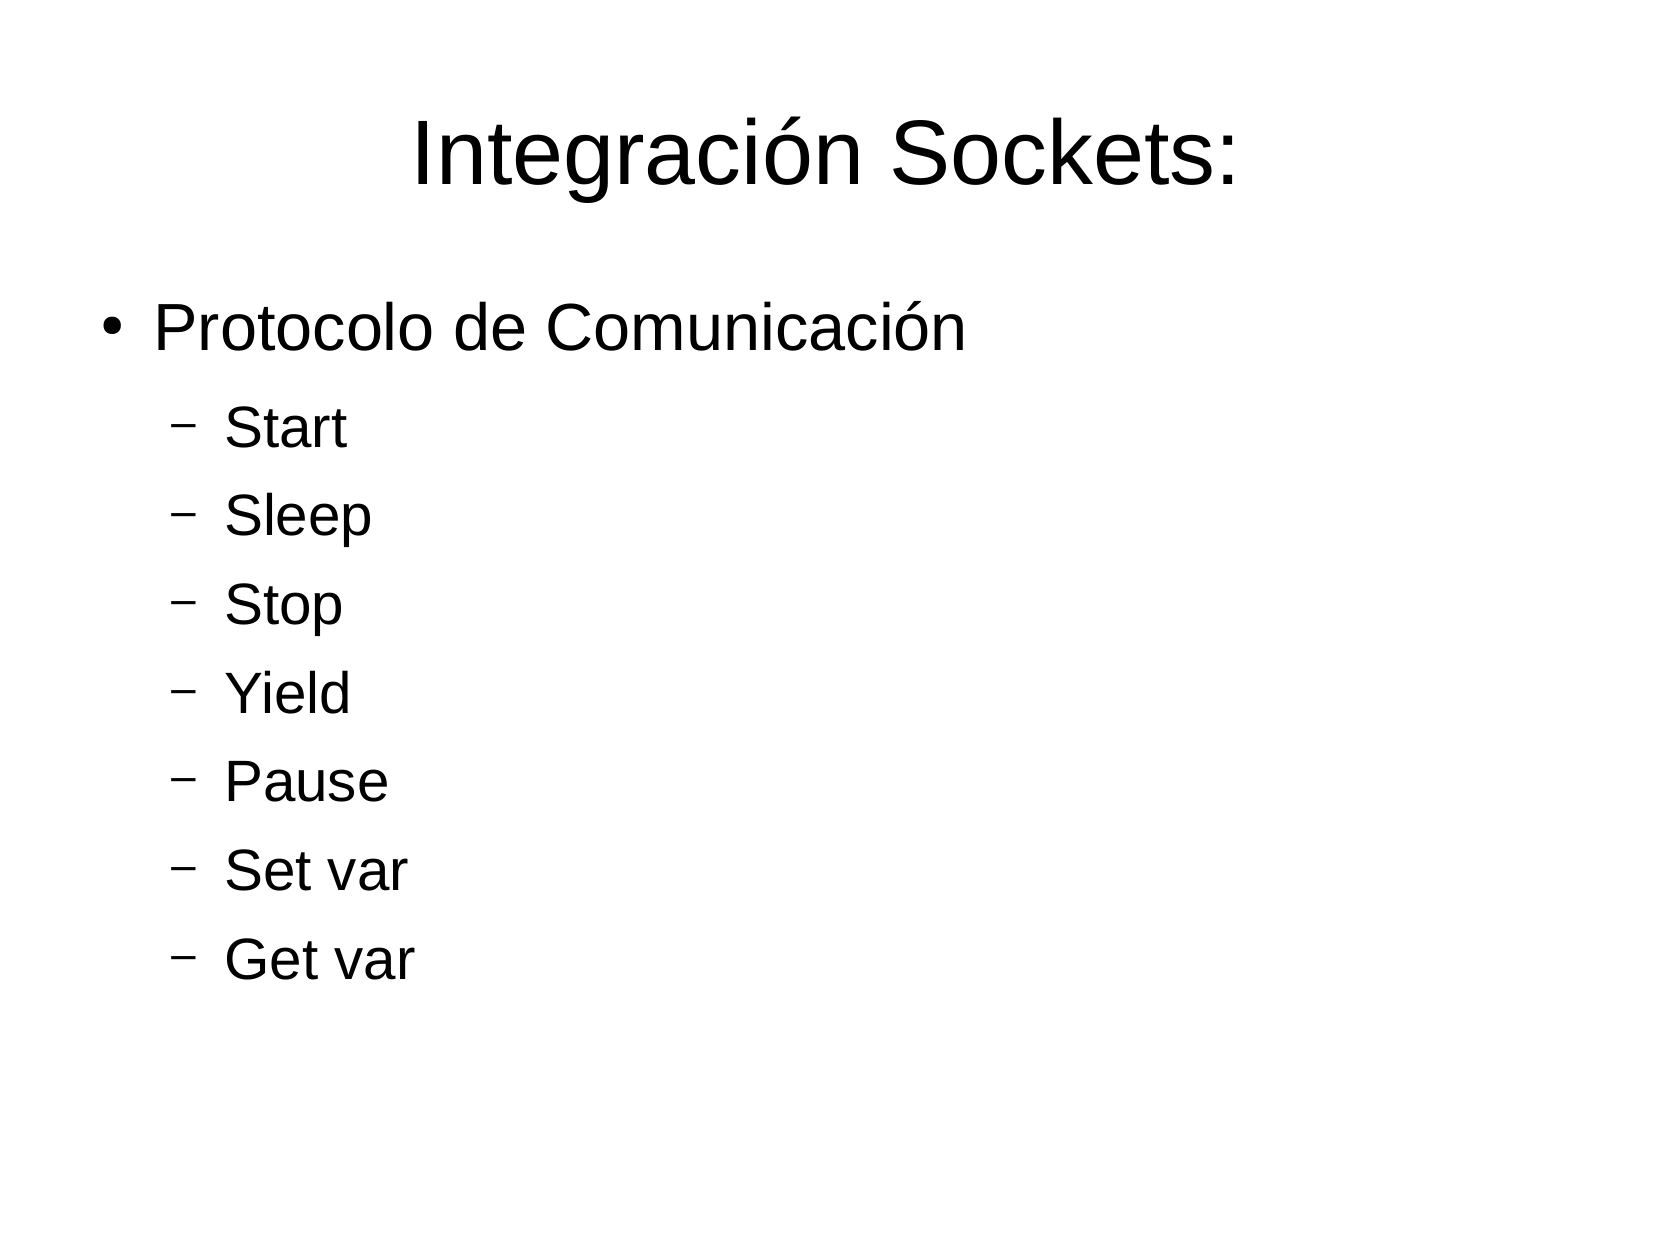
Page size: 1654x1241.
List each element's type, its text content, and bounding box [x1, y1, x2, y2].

title Integración Sockets: [82, 49, 1571, 257]
list Protocolo de Comunicación Start Sleep Stop Yield Pause Set var Get var [82, 290, 1571, 1010]
